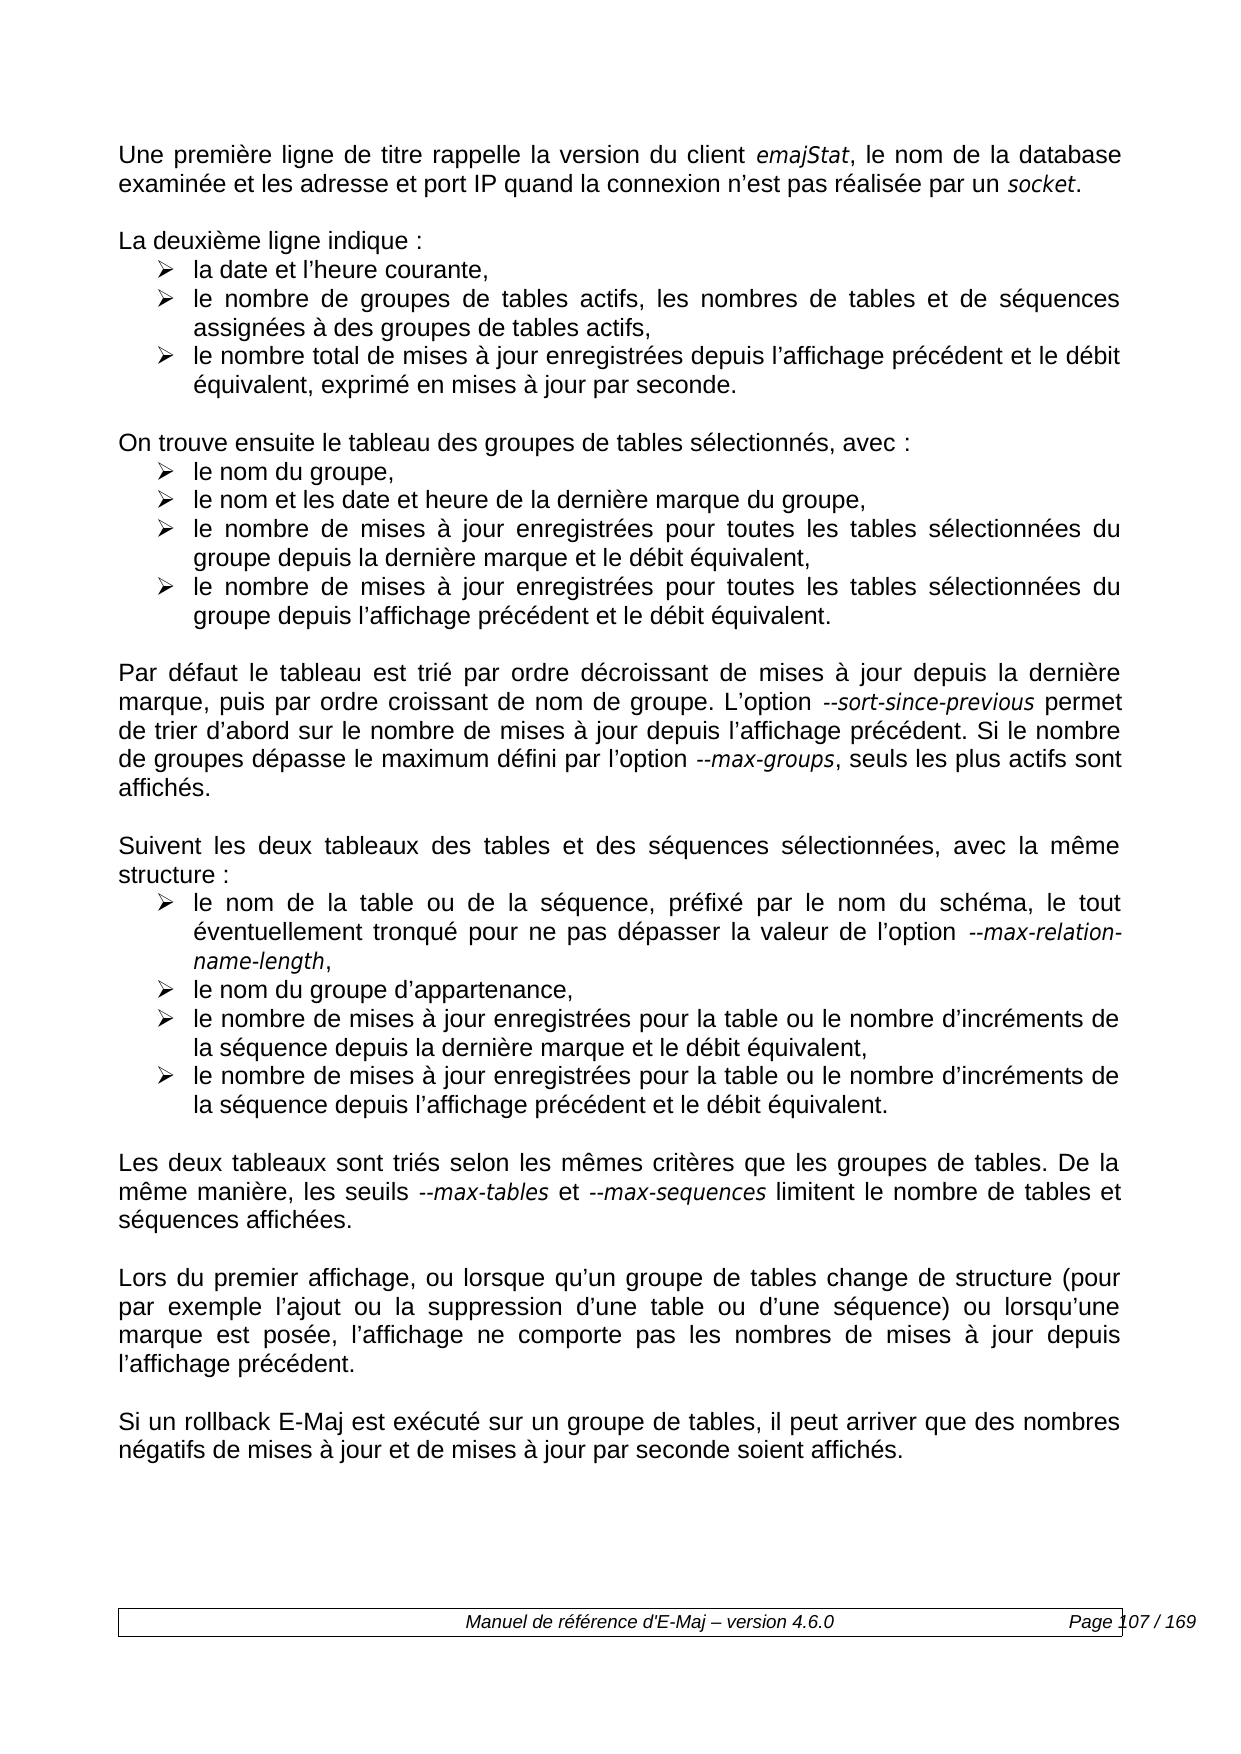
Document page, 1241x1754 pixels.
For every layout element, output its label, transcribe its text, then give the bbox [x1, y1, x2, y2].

list le nombre de groupes de tables actifs, les nombres de tables et de séquences assignées à des groupes de tables actifs, [156, 284, 1122, 341]
list le nombre de mises à jour enregistrées pour la table ou le nombre d’incréments de la séquence depuis l’affichage précédent et le débit équivalent. [156, 1061, 1122, 1119]
list le nombre total de mises à jour enregistrées depuis l’affichage précédent et le débit équivalent, exprimé en mises à jour par seconde. [156, 341, 1122, 399]
text Lors du premier affichage, ou lorsque qu’un groupe de tables change de structure (pour par exemple l’ajout ou la suppression d’une table ou d’une séquence) ou lorsqu’une marque est posée, l’affichage ne comporte pas les nombres de mises à jour depuis l’affichage précédent. [118, 1263, 1122, 1378]
text Par défaut le tableau est trié par ordre décroissant de mises à jour depuis la dernière marque, puis par ordre croissant de nom de groupe. L’option --sort-since-previous permet de trier d’abord sur le nombre de mises à jour depuis l’affichage précédent. Si le nombre de groupes dépasse le maximum défini par l’option --max-groups, seuls les plus actifs sont affichés. [118, 658, 1122, 802]
list la date et l’heure courante, [156, 255, 1122, 284]
text Suivent les deux tableaux des tables et des séquences sélectionnées, avec la même structure : [118, 831, 1122, 888]
list le nombre de mises à jour enregistrées pour la table ou le nombre d’incréments de la séquence depuis la dernière marque et le débit équivalent, [156, 1004, 1122, 1061]
text La deuxième ligne indique : [118, 226, 1122, 255]
text Si un rollback E-Maj est exécuté sur un groupe de tables, il peut arriver que des nombres négatifs de mises à jour et de mises à jour par seconde soient affichés. [118, 1407, 1122, 1464]
list le nom du groupe, [156, 456, 1122, 485]
text Une première ligne de titre rappelle la version du client emajStat, le nom de la database examinée et les adresse et port IP quand la connexion n’est pas réalisée par un socket. [118, 140, 1122, 197]
text Les deux tableaux sont triés selon les mêmes critères que les groupes de tables. De la même manière, les seuils --max-tables et --max-sequences limitent le nombre de tables et séquences affichées. [118, 1148, 1122, 1234]
list le nom et les date et heure de la dernière marque du groupe, [156, 485, 1122, 514]
text On trouve ensuite le tableau des groupes de tables sélectionnés, avec : [118, 428, 1122, 456]
list le nom du groupe d’appartenance, [156, 975, 1122, 1004]
list le nom de la table ou de la séquence, préfixé par le nom du schéma, le tout éventuellement tronqué pour ne pas dépasser la valeur de l’option --max-relation-name-length, [156, 888, 1122, 975]
list le nombre de mises à jour enregistrées pour toutes les tables sélectionnées du groupe depuis l’affichage précédent et le débit équivalent. [156, 572, 1122, 629]
list le nombre de mises à jour enregistrées pour toutes les tables sélectionnées du groupe depuis la dernière marque et le débit équivalent, [156, 514, 1122, 572]
